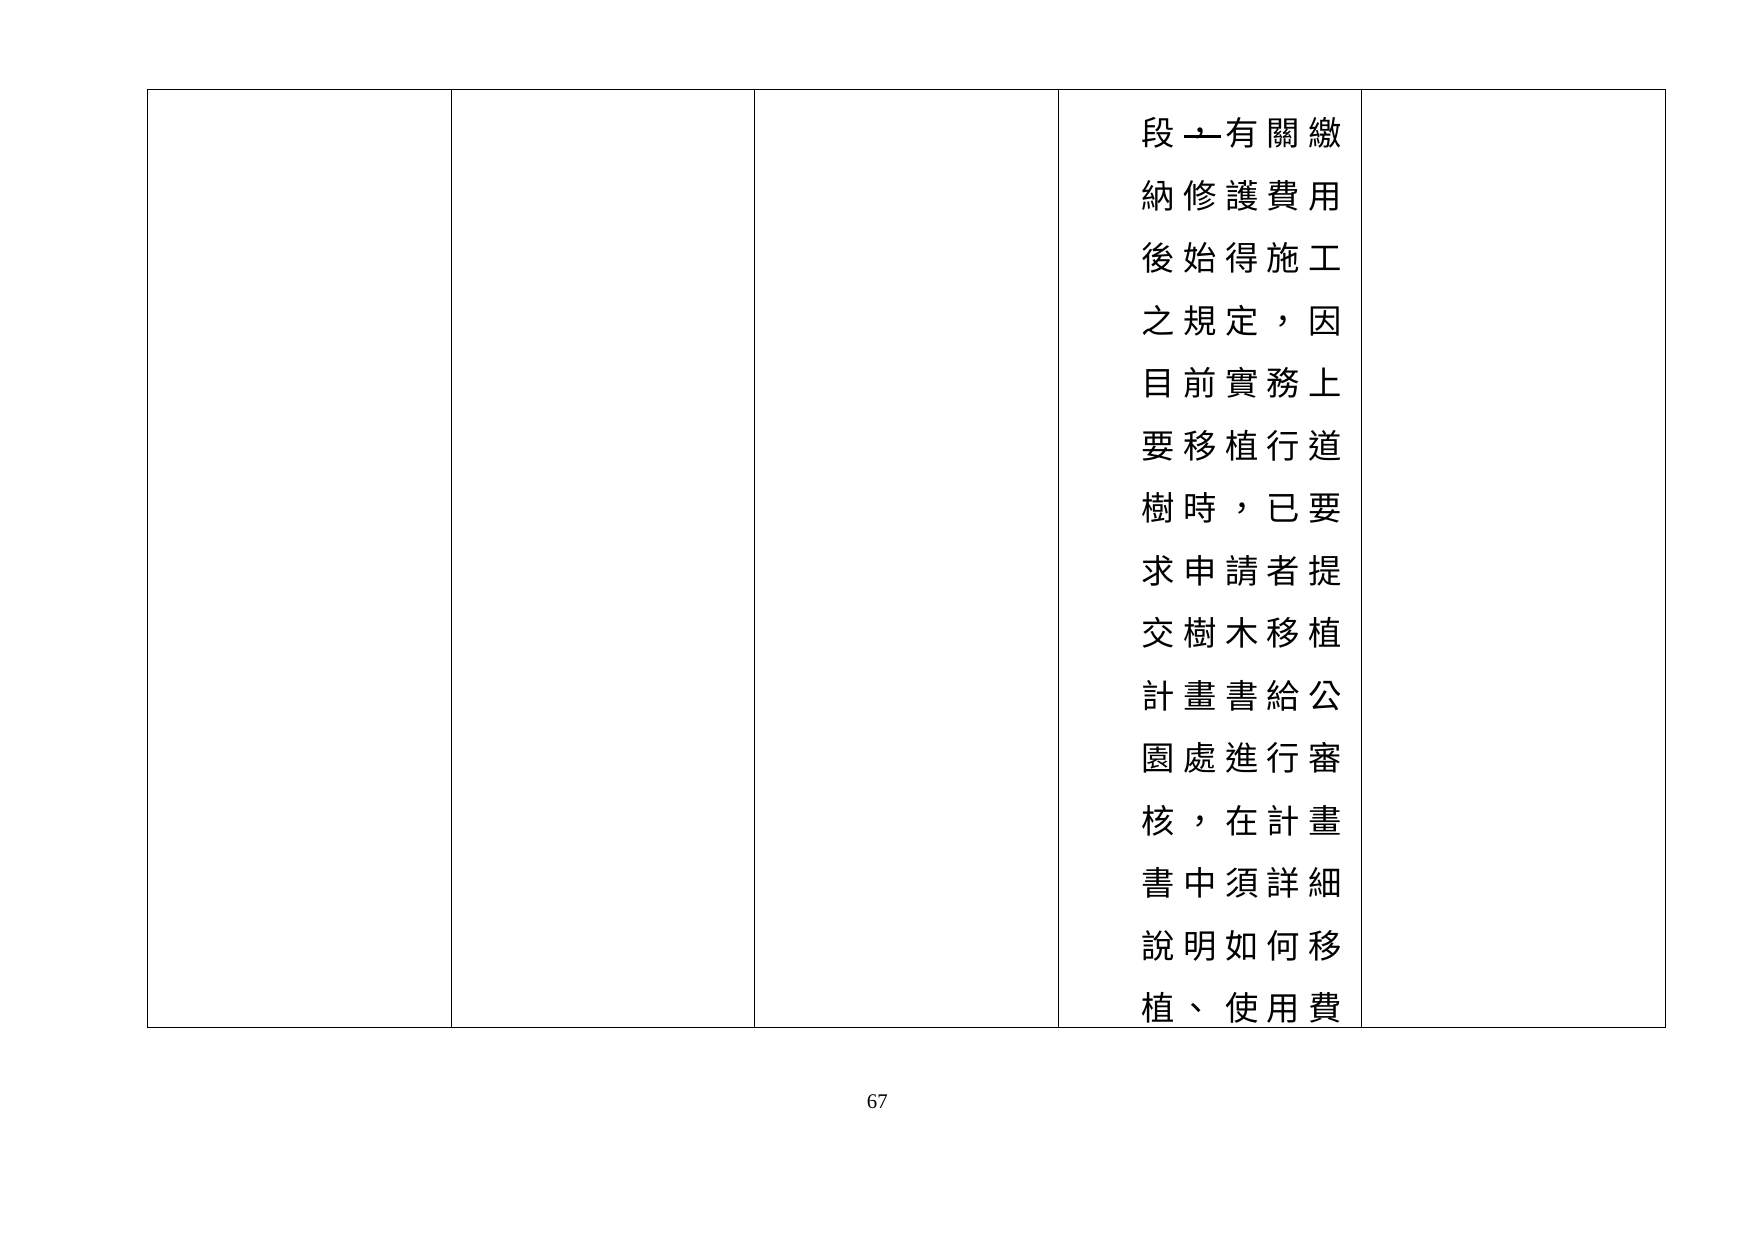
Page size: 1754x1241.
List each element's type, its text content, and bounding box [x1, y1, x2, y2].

table_cell [755, 90, 1058, 1027]
table_cell [452, 90, 754, 1027]
table_cell 段，有關繳納修護費用後始得施工之規定，因目前實務上要移植行道樹時，已要求申請者提交樹木移植計畫書給公園處進行審核，在計畫書中須詳細說明如何移植、使用費 [1059, 90, 1361, 1027]
table_cell [148, 90, 451, 1027]
table_cell [1362, 90, 1665, 1027]
